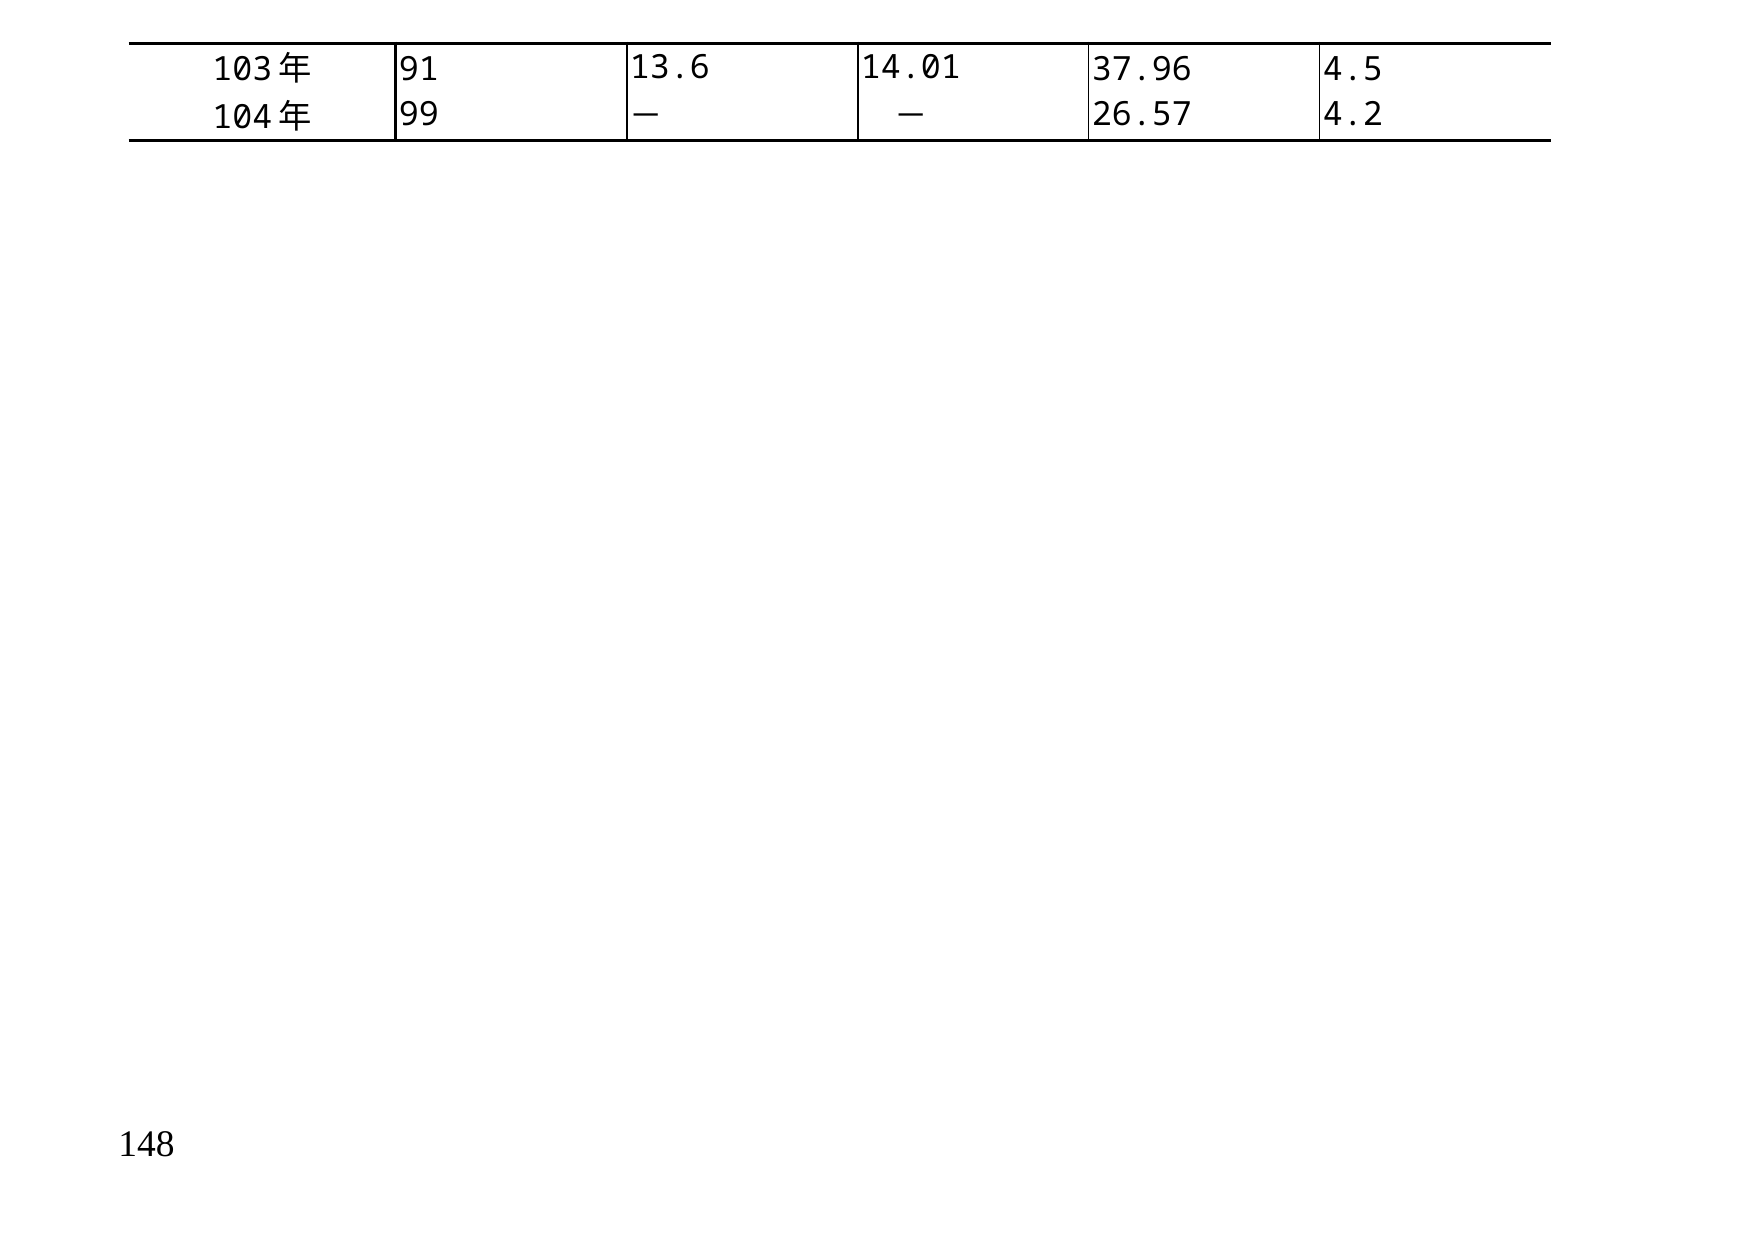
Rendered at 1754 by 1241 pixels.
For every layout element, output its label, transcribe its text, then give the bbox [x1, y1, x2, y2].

table_cell 91 99 [397, 45, 626, 138]
table_cell 13.6 － [628, 45, 857, 138]
table_cell 103年 104年 [129, 45, 394, 138]
table_cell 4.5 4.2 [1320, 45, 1551, 138]
table_cell 37.96 26.57 [1089, 45, 1319, 138]
table_cell 14.01 － [859, 45, 1088, 138]
